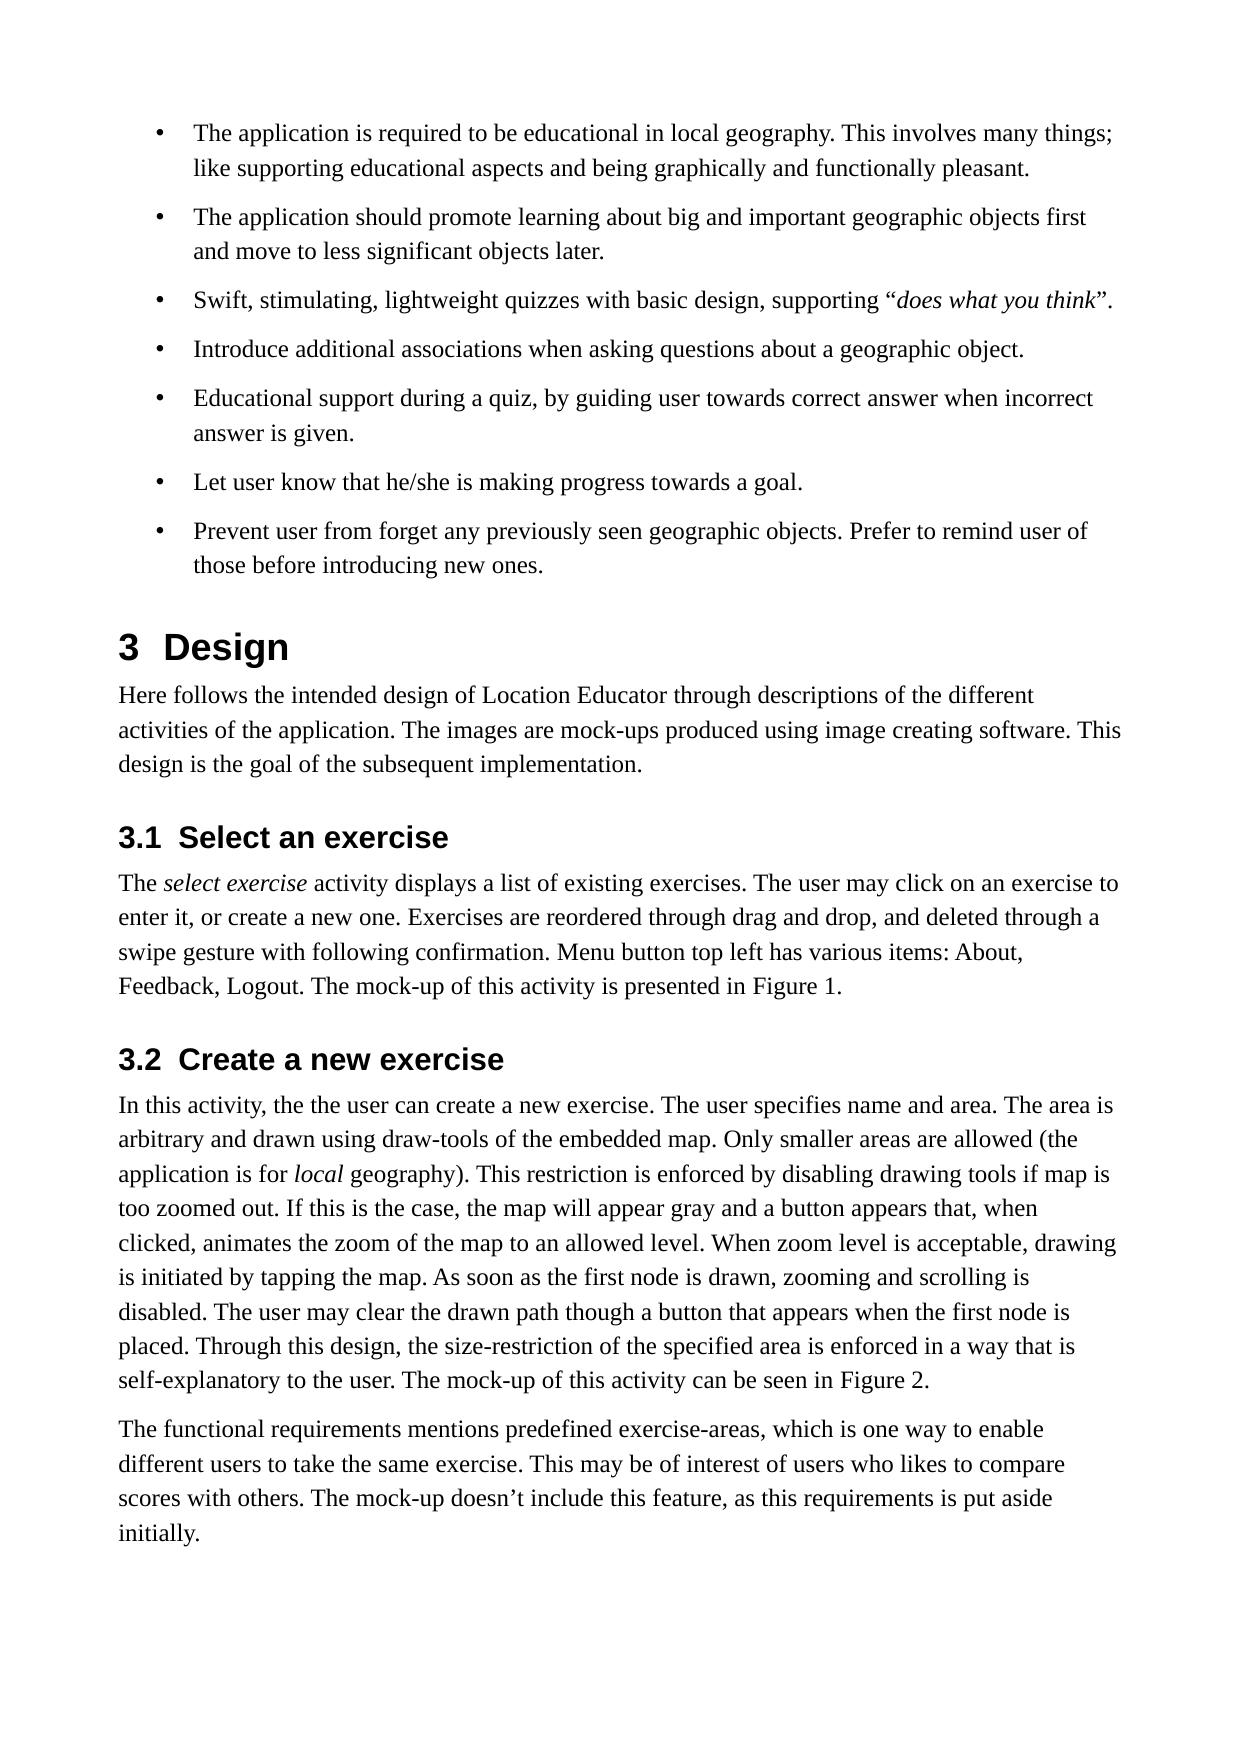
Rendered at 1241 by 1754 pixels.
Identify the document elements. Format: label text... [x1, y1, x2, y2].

subtitle Create a new exercise [118, 1041, 1122, 1077]
list Prevent user from forget any previously seen geographic objects. Prefer to remind user of those before introducing new ones. [156, 516, 1122, 579]
text In this activity, the the user can create a new exercise. The user specifies name and area. The area is arbitrary and drawn using draw-tools of the embedded map. Only smaller areas are allowed (the application is for local geography). This restriction is enforced by disabling drawing tools if map is too zoomed out. If this is the case, the map will appear gray and a button appears that, when clicked, animates the zoom of the map to an allowed level. When zoom level is acceptable, drawing is initiated by tapping the map. As soon as the first node is drawn, zooming and scrolling is disabled. The user may clear the drawn path though a button that appears when the first node is placed. Through this design, the size-restriction of the specified area is enforced in a way that is self-explanatory to the user. The mock-up of this activity can be seen in Figure 2. [118, 1090, 1122, 1394]
list Educational support during a quiz, by guiding user towards correct answer when incorrect answer is given. [156, 383, 1122, 447]
list Swift, stimulating, lightweight quizzes with basic design, supporting “does what you think”. [156, 285, 1122, 314]
list Introduce additional associations when asking questions about a geographic object. [156, 334, 1122, 363]
text Here follows the intended design of Location Educator through descriptions of the different activities of the application. The images are mock-ups produced using image creating software. This design is the goal of the subsequent implementation. [118, 681, 1122, 778]
text The select exercise activity displays a list of existing exercises. The user may click on an exercise to enter it, or create a new one. Exercises are reordered through drag and drop, and deleted through a swipe gesture with following confirmation. Menu button top left has various items: About, Feedback, Logout. The mock-up of this activity is presented in Figure 1. [118, 868, 1122, 1000]
list The application is required to be educational in local geography. This involves many things; like supporting educational aspects and being graphically and functionally pleasant. [156, 118, 1122, 181]
list The application should promote learning about big and important geographic objects first and move to less significant objects later. [156, 202, 1122, 265]
text The functional requirements mentions predefined exercise-areas, which is one way to enable different users to take the same exercise. This may be of interest of users who likes to compare scores with others. The mock-up doesn’t include this feature, as this requirements is put aside initially. [118, 1414, 1122, 1547]
list Let user know that he/she is making progress towards a goal. [156, 467, 1122, 496]
subtitle Design [118, 624, 1122, 668]
subtitle Select an exercise [118, 819, 1122, 855]
